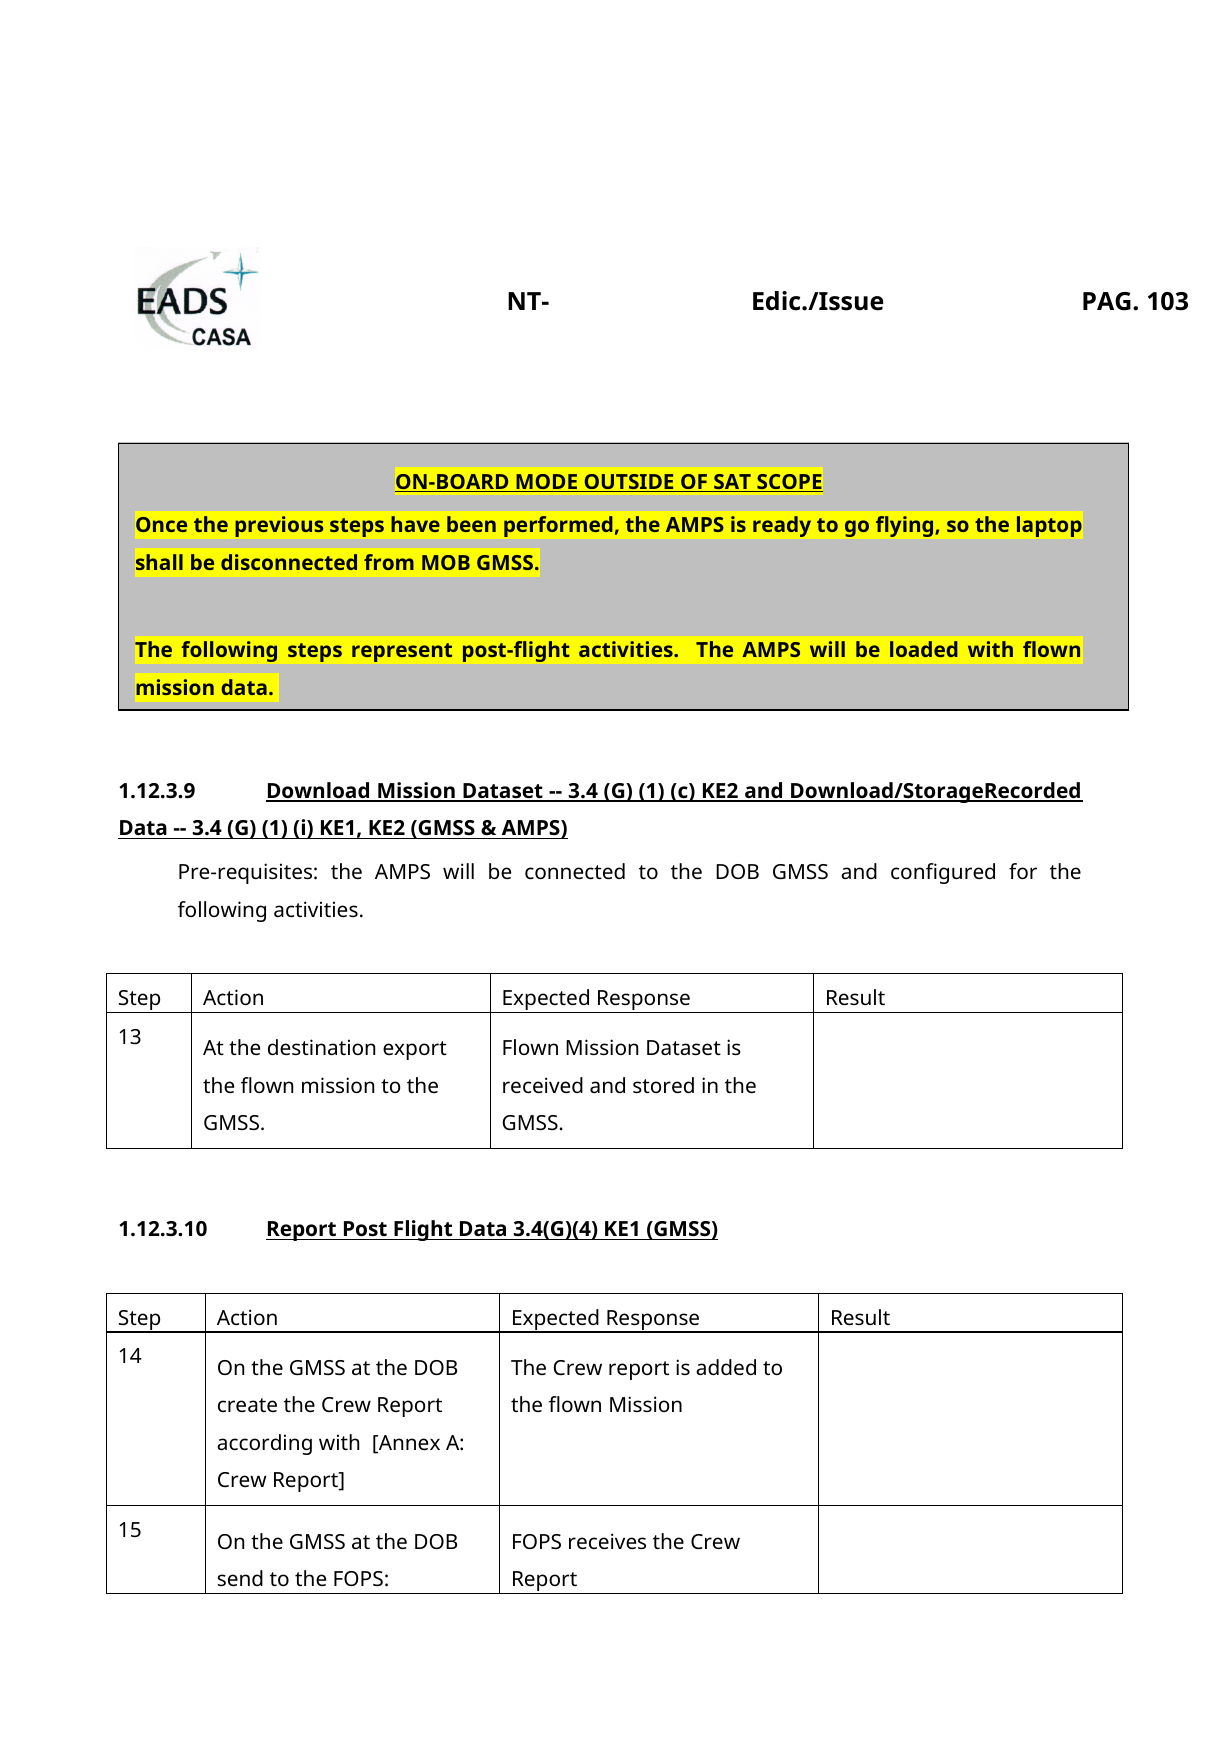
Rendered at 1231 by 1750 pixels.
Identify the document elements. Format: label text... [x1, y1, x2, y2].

table_cell [814, 1013, 1122, 1148]
table_cell [819, 1506, 1122, 1593]
table_cell On the GMSS at the DOB send to the FOPS: [206, 1506, 499, 1593]
table_cell Flown Mission Dataset is received and stored in the GMSS. [491, 1013, 813, 1148]
table_header Result [814, 974, 1122, 1012]
text ON-BOARD MODE OUTSIDE OF SAT SCOPE [135, 458, 1083, 495]
table_header Expected Response [500, 1294, 818, 1331]
table_cell 14 [107, 1333, 205, 1505]
text Pre-requisites: the AMPS will be connected to the DOB GMSS and configured for the following activities. [177, 848, 1083, 923]
table_header Step [107, 974, 191, 1012]
table_header Action [206, 1294, 499, 1331]
table_header Step [107, 1294, 205, 1331]
text Once the previous steps have been performed, the AMPS is ready to go flying, so the laptop shall be disconnected from MOB GMSS. [135, 502, 1083, 577]
subtitle Download Mission Dataset -- 3.4 (G) (1) (c) KE2 and Download/StorageRecorded Data -- 3.4 (G) (1) (i) KE1, KE2 (GMSS & AMPS) [118, 767, 1083, 842]
table_cell FOPS receives the Crew Report [500, 1506, 818, 1593]
table_header Expected Response [491, 974, 813, 1012]
text The following steps represent post-flight activities. The AMPS will be loaded with flown mission data. [135, 627, 1083, 702]
table_header Result [819, 1294, 1122, 1331]
table_cell On the GMSS at the DOB create the Crew Report according with [Annex A: Crew Report] [206, 1333, 499, 1505]
table_cell At the destination export the flown mission to the GMSS. [192, 1013, 490, 1148]
subtitle Report Post Flight Data 3.4(G)(4) KE1 (GMSS) [118, 1205, 1083, 1243]
picture [134, 247, 261, 350]
table_cell The Crew report is added to the flown Mission [500, 1333, 818, 1505]
table_cell [819, 1333, 1122, 1505]
table_cell 13 [107, 1013, 191, 1148]
table_header Action [192, 974, 490, 1012]
table_cell 15 [107, 1506, 205, 1593]
